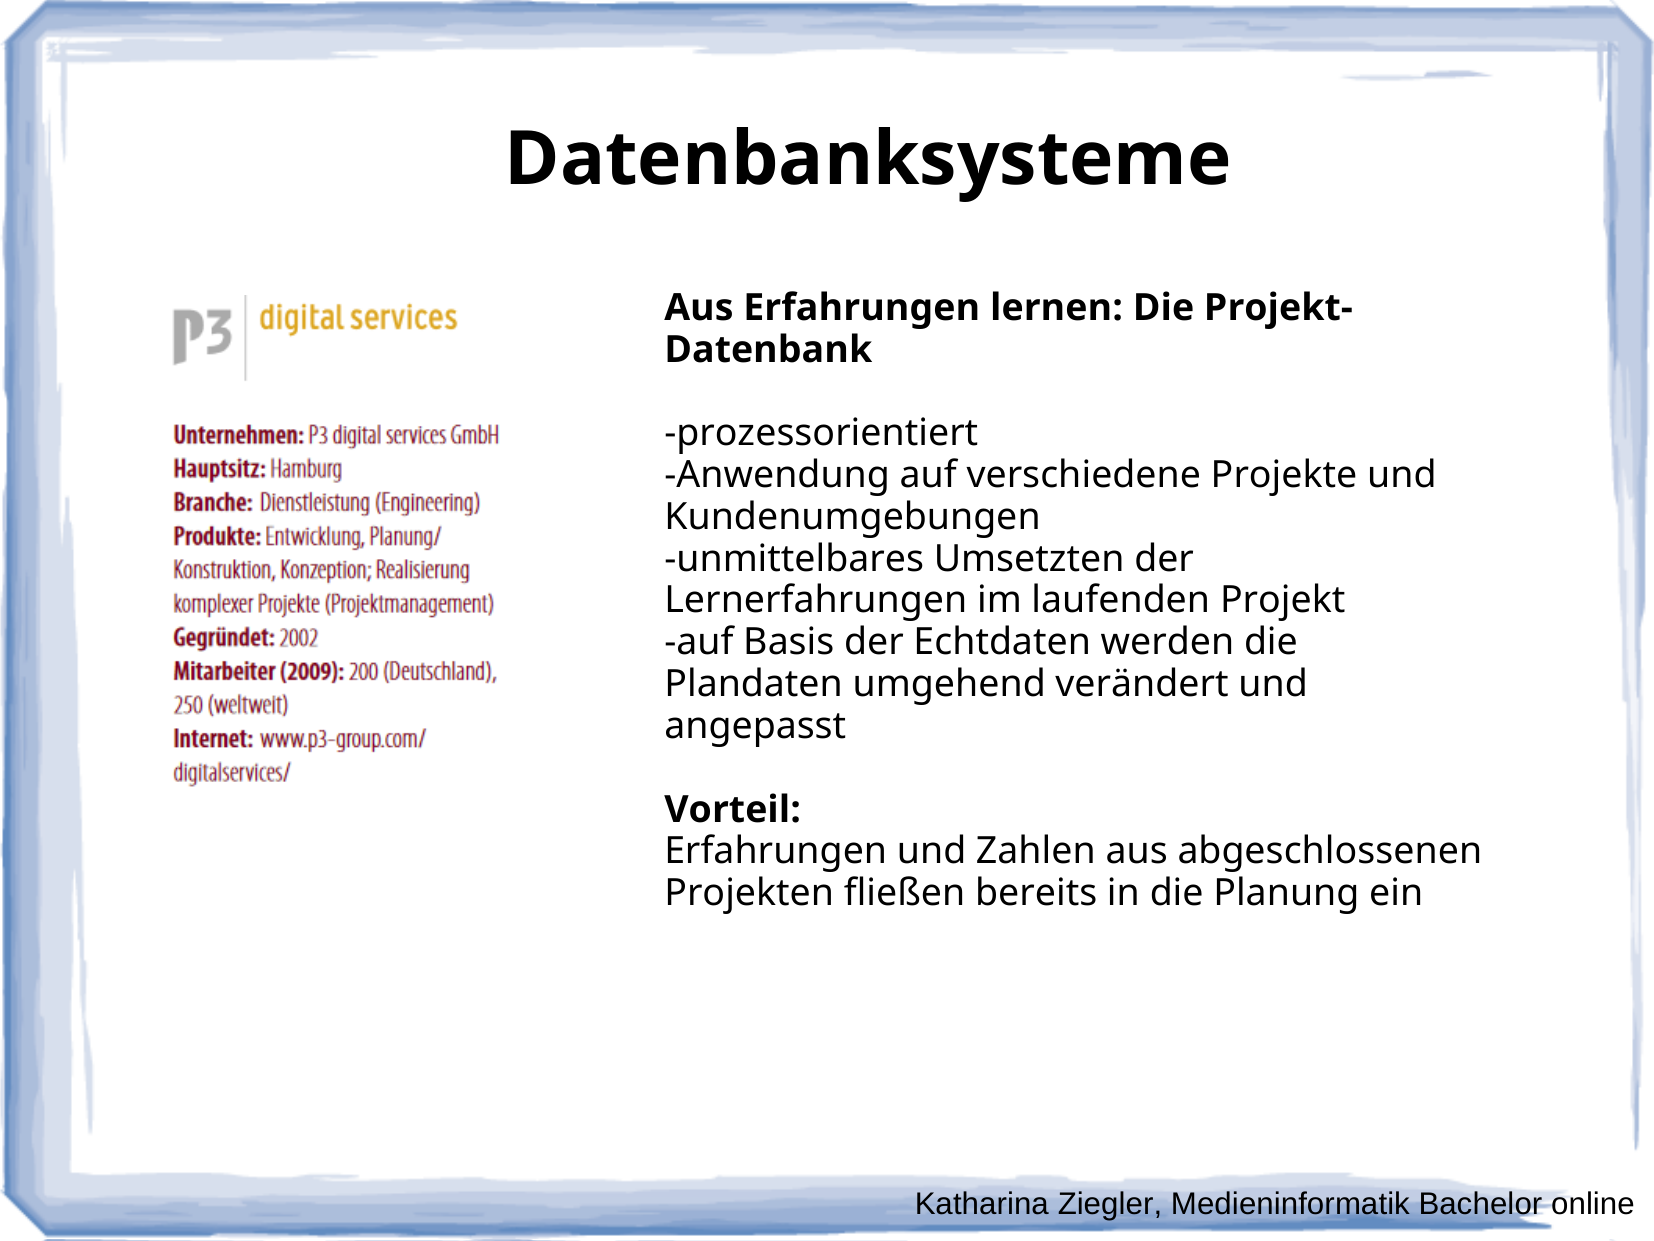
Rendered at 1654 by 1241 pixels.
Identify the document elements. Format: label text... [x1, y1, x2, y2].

picture [0, 0, 1654, 1241]
text_box Katharina Ziegler, Medieninformatik Bachelor online [802, 1176, 1654, 1241]
title Datenbanksysteme [82, 49, 1571, 257]
text_box Aus Erfahrungen lernen: Die Projekt-Datenbank -prozessorientiert -Anwendung auf verschiedene Projekte und Kundenumgebungen -unmittelbares Umsetzten der Lernerfahrungen im laufenden Projekt -auf Basis der Echtdaten werden die Plandaten umgehend verändert und angepasst Vorteil: Erfahrungen und Zahlen aus abgeschlossenen Projekten fließen bereits in die Planung ein [649, 279, 1501, 922]
